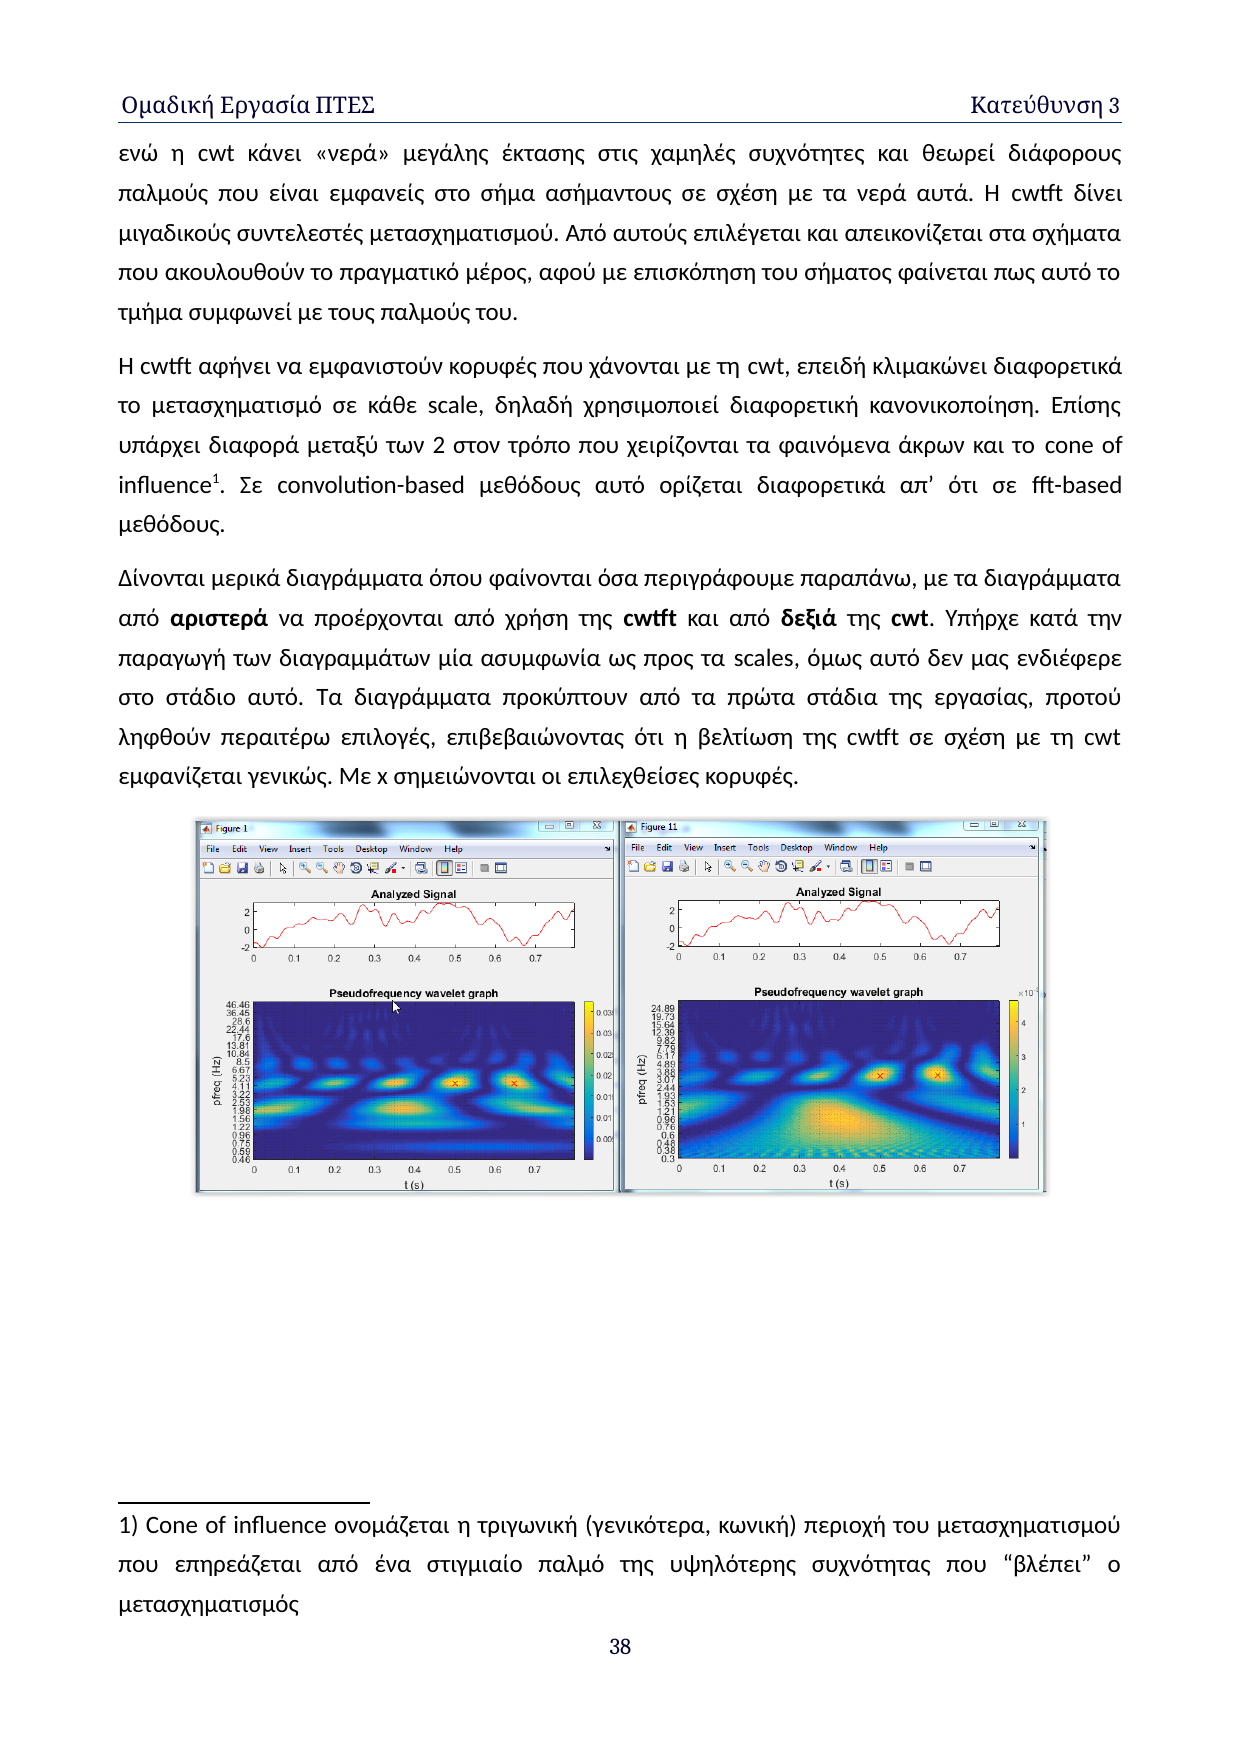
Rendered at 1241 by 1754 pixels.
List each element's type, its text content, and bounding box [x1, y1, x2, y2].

picture [188, 814, 1052, 1198]
text ενώ η cwt κάνει «νερά» μεγάλης έκτασης στις χαμηλές συχνότητες και θεωρεί διάφορους παλμούς που είναι εμφανείς στο σήμα ασήμαντους σε σχέση με τα νερά αυτά. Η cwtft δίνει μιγαδικούς συντελεστές μετασχηματισμού. Από αυτούς επιλέγεται και απεικονίζεται στα σχήματα που ακουλουθούν το πραγματικό μέρος, αφού με επισκόπηση του σήματος φαίνεται πως αυτό το τμήμα συμφωνεί με τους παλμούς του. [118, 137, 1122, 326]
text Η cwtft αφήνει να εμφανιστούν κορυφές που χάνονται με τη cwt, επειδή κλιμακώνει διαφορετικά το μετασχηματισμό σε κάθε scale, δηλαδή χρησιμοποιεί διαφορετική κανονικοποίηση. Επίσης υπάρχει διαφορά μεταξύ των 2 στον τρόπο που χειρίζονται τα φαινόμενα άκρων και το cone of influence. Σε convolution-based μεθόδους αυτό ορίζεται διαφορετικά απ’ ότι σε fft-based μεθόδους. [118, 350, 1122, 539]
text ) Cone of influence ονομάζεται η τριγωνική (γενικότερα, κωνική) περιοχή του μετασχηματισμού που επηρεάζεται από ένα στιγμιαίο παλμό της υψηλότερης συχνότητας που “βλέπει” ο μετασχηματισμός [118, 1509, 1122, 1618]
text Δίνονται μερικά διαγράμματα όπου φαίνονται όσα περιγράφουμε παραπάνω, με τα διαγράμματα από αριστερά να προέρχονται από χρήση της cwtft και από δεξιά της cwt. Υπήρχε κατά την παραγωγή των διαγραμμάτων μία ασυμφωνία ως προς τα scales, όμως αυτό δεν μας ενδιέφερε στο στάδιο αυτό. Tα διαγράμματα προκύπτουν από τα πρώτα στάδια της εργασίας, προτού ληφθούν περαιτέρω επιλογές, επιβεβαιώνοντας ότι η βελτίωση της cwtft σε σχέση με τη cwt εμφανίζεται γενικώς. Με x σημειώνονται οι επιλεχθείσες κορυφές. [118, 562, 1122, 791]
